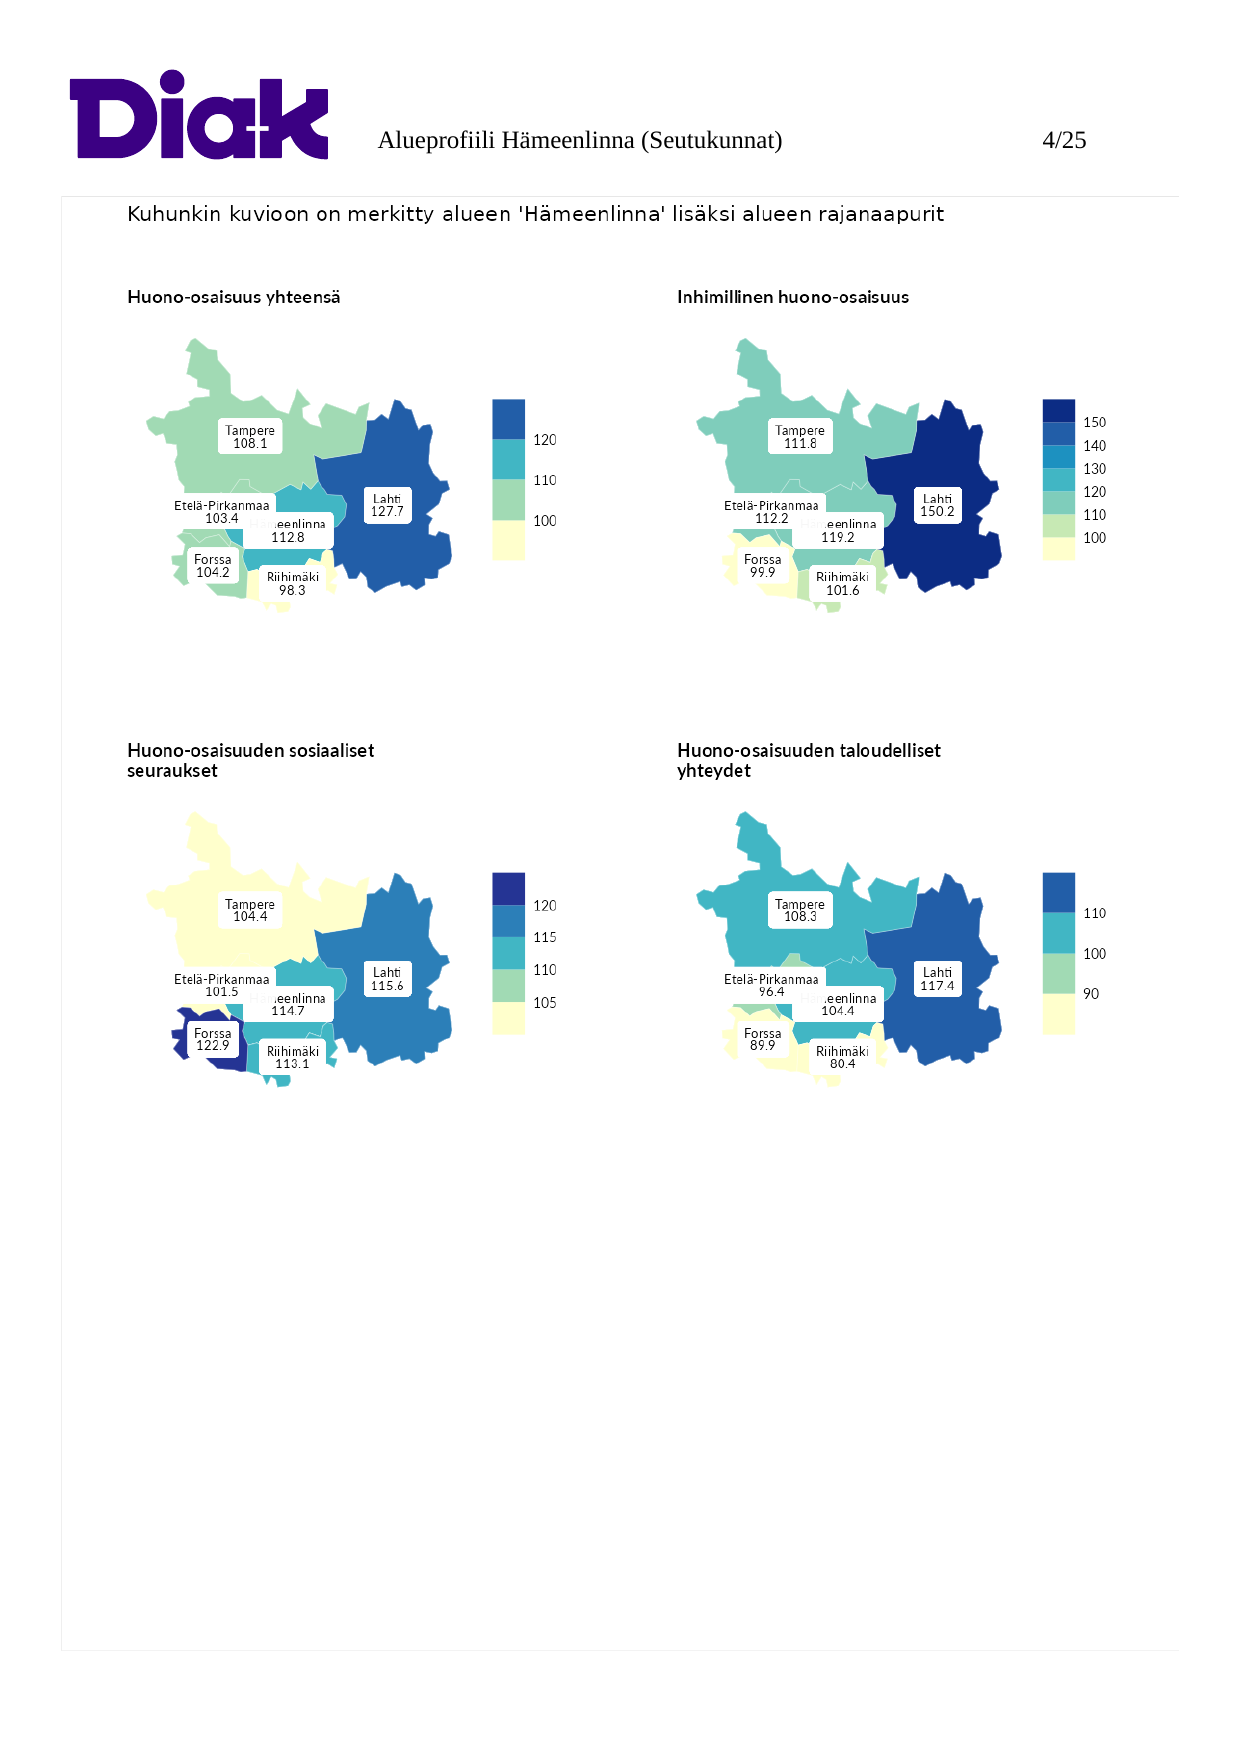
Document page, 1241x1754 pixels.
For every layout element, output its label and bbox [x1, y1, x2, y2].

picture [61, 196, 1179, 1651]
